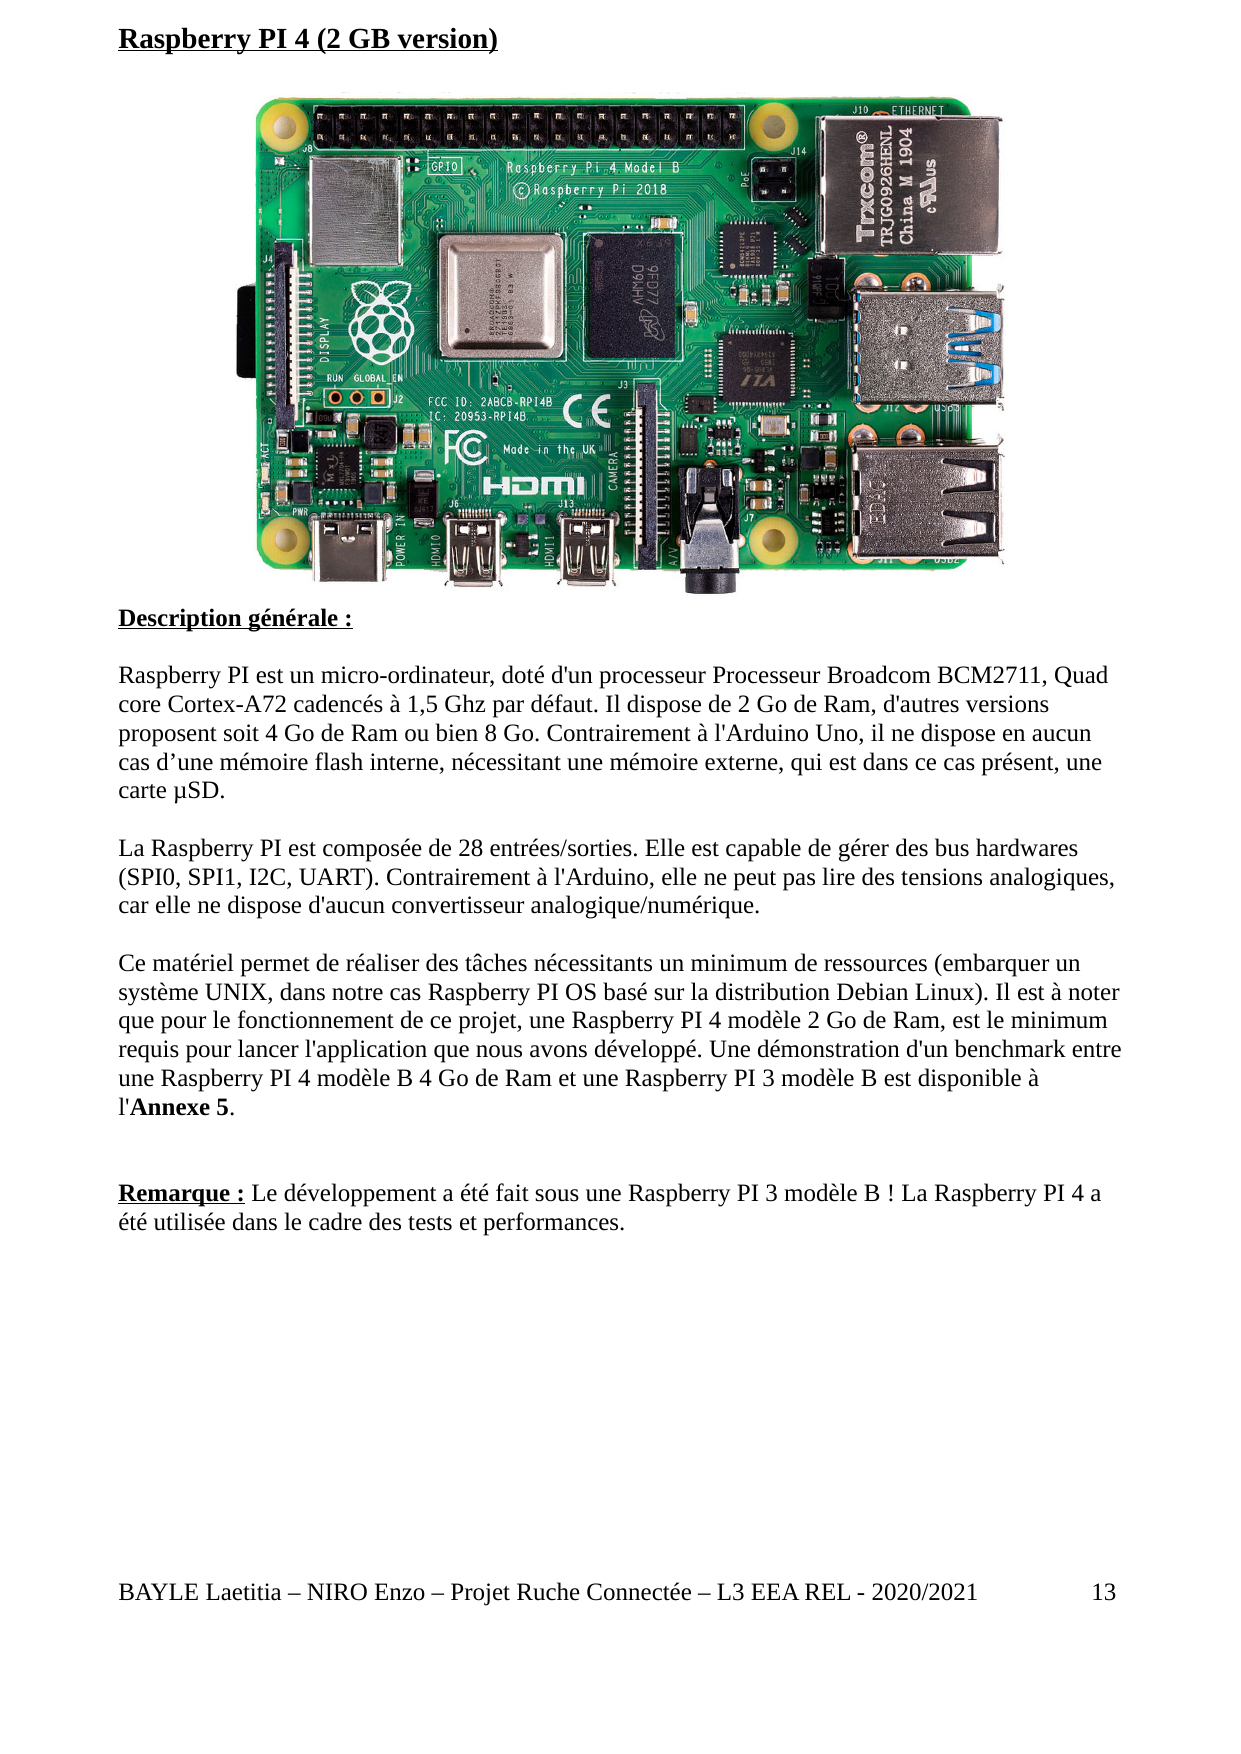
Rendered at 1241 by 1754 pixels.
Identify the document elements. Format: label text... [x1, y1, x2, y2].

text Description générale : [118, 153, 1122, 632]
subtitle Raspberry PI 4 (2 GB version) [118, 21, 1122, 54]
text Remarque : Le développement a été fait sous une Raspberry PI 3 modèle B ! La Raspberry PI 4 a été utilisée dans le cadre des tests et performances. [118, 1178, 1122, 1235]
text Ce matériel permet de réaliser des tâches nécessitants un minimum de ressources (embarquer un système UNIX, dans notre cas Raspberry PI OS basé sur la distribution Debian Linux). Il est à noter que pour le fonctionnement de ce projet, une Raspberry PI 4 modèle 2 Go de Ram, est le minimum requis pour lancer l'application que nous avons développé. Une démonstration d'un benchmark entre une Raspberry PI 4 modèle B 4 Go de Ram et une Raspberry PI 3 modèle B est disponible à l'Annexe 5. [118, 948, 1122, 1120]
text Raspberry PI est un micro-ordinateur, doté d'un processeur Processeur Broadcom BCM2711, Quad core Cortex-A72 cadencés à 1,5 Ghz par défaut. Il dispose de 2 Go de Ram, d'autres versions proposent soit 4 Go de Ram ou bien 8 Go. Contrairement à l'Arduino Uno, il ne dispose en aucun cas d’une mémoire flash interne, nécessitant une mémoire externe, qui est dans ce cas présent, une carte µSD. [118, 660, 1122, 804]
text La Raspberry PI est composée de 28 entrées/sorties. Elle est capable de gérer des bus hardwares (SPI0, SPI1, I2C, UART). Contrairement à l'Arduino, elle ne peut pas lire des tensions analogiques, car elle ne dispose d'aucun convertisseur analogique/numérique. [118, 833, 1122, 919]
